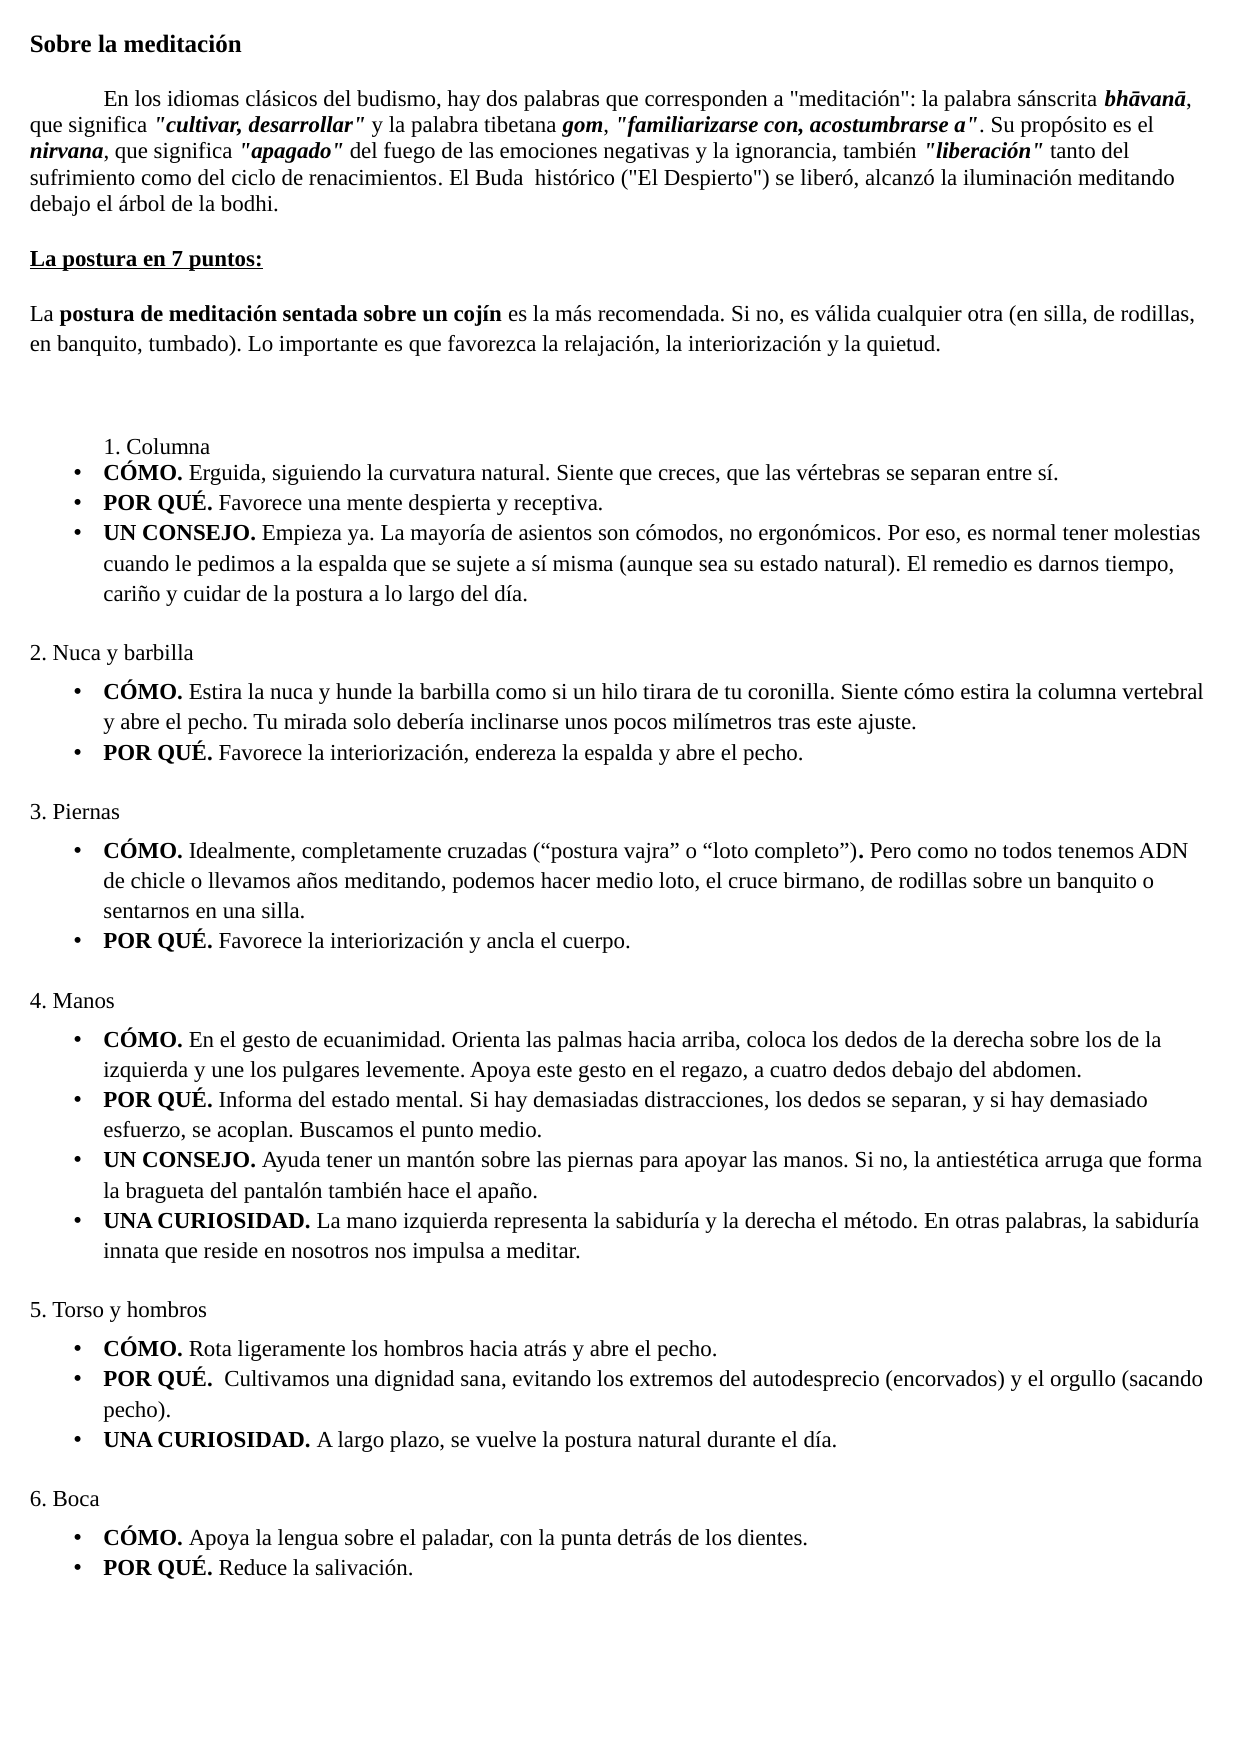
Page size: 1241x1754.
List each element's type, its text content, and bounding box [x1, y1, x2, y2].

list CÓMO. Idealmente, completamente cruzadas (“postura vajra” o “loto completo”). Pero como no todos tenemos ADN de chicle o llevamos años meditando, podemos hacer medio loto, el cruce birmano, de rodillas sobre un banquito o sentarnos en una silla. [74, 837, 1211, 923]
list POR QUÉ. Informa del estado mental. Si hay demasiadas distracciones, los dedos se separan, y si hay demasiado esfuerzo, se acoplan. Buscamos el punto medio. [74, 1086, 1211, 1143]
list CÓMO. Apoya la lengua sobre el paladar, con la punta detrás de los dientes. [74, 1524, 1211, 1551]
text La postura de meditación sentada sobre un cojín es la más recomendada. Si no, es válida cualquier otra (en silla, de rodillas, en banquito, tumbado). Lo importante es que favorezca la relajación, la interiorización y la quietud. [29, 300, 1211, 357]
list UNA CURIOSIDAD. A largo plazo, se vuelve la postura natural durante el día. [74, 1426, 1211, 1452]
list UN CONSEJO. Empieza ya. La mayoría de asientos son cómodos, no ergonómicos. Por eso, es normal tener molestias cuando le pedimos a la espalda que se sujete a sí misma (aunque sea su estado natural). El remedio es darnos tiempo, cariño y cuidar de la postura a lo largo del día. [74, 519, 1211, 606]
list POR QUÉ. Favorece una mente despierta y receptiva. [74, 489, 1211, 516]
text En los idiomas clásicos del budismo, hay dos palabras que corresponden a "meditación": la palabra sánscrita bhāvanā, que significa "cultivar, desarrollar" y la palabra tibetana gom, "familiarizarse con, acostumbrarse a". Su propósito es el nirvana, que significa "apagado" del fuego de las emociones negativas y la ignorancia, también "liberación" tanto del sufrimiento como del ciclo de renacimientos. El Buda histórico ("El Despierto") se liberó, alcanzó la iluminación meditando debajo el árbol de la bodhi. [29, 84, 1211, 216]
list UN CONSEJO. Ayuda tener un mantón sobre las piernas para apoyar las manos. Si no, la antiestética arruga que forma la bragueta del pantalón también hace el apaño. [74, 1146, 1211, 1203]
list POR QUÉ. Favorece la interiorización, endereza la espalda y abre el pecho. [74, 738, 1211, 765]
list CÓMO. Estira la nuca y hunde la barbilla como si un hilo tirara de tu coronilla. Siente cómo estira la columna vertebral y abre el pecho. Tu mirada solo debería inclinarse unos pocos milímetros tras este ajuste. [74, 678, 1211, 735]
subtitle 5. Torso y hombros [29, 1296, 1211, 1323]
subtitle 4. Manos [29, 987, 1211, 1013]
list CÓMO. Rota ligeramente los hombros hacia atrás y abre el pecho. [74, 1335, 1211, 1362]
list POR QUÉ. Favorece la interiorización y ancla el cuerpo. [74, 927, 1211, 954]
list POR QUÉ. Cultivamos una dignidad sana, evitando los extremos del autodesprecio (encorvados) y el orgullo (sacando pecho). [74, 1366, 1211, 1422]
text Sobre la meditación [29, 29, 1211, 58]
text La postura en 7 puntos: [29, 245, 1211, 271]
subtitle 6. Boca [29, 1485, 1211, 1512]
list CÓMO. Erguida, siguiendo la curvatura natural. Siente que creces, que las vértebras se separan entre sí. [74, 459, 1211, 485]
subtitle 2. Nuca y barbilla [29, 639, 1211, 666]
text 1. Columna [29, 433, 1211, 459]
list POR QUÉ. Reduce la salivación. [74, 1554, 1211, 1581]
list CÓMO. En el gesto de ecuanimidad. Orienta las palmas hacia arriba, coloca los dedos de la derecha sobre los de la izquierda y une los pulgares levemente. Apoya este gesto en el regazo, a cuatro dedos debajo del abdomen. [74, 1026, 1211, 1082]
subtitle 3. Piernas [29, 798, 1211, 824]
list UNA CURIOSIDAD. La mano izquierda representa la sabiduría y la derecha el método. En otras palabras, la sabiduría innata que reside en nosotros nos impulsa a meditar. [74, 1207, 1211, 1263]
